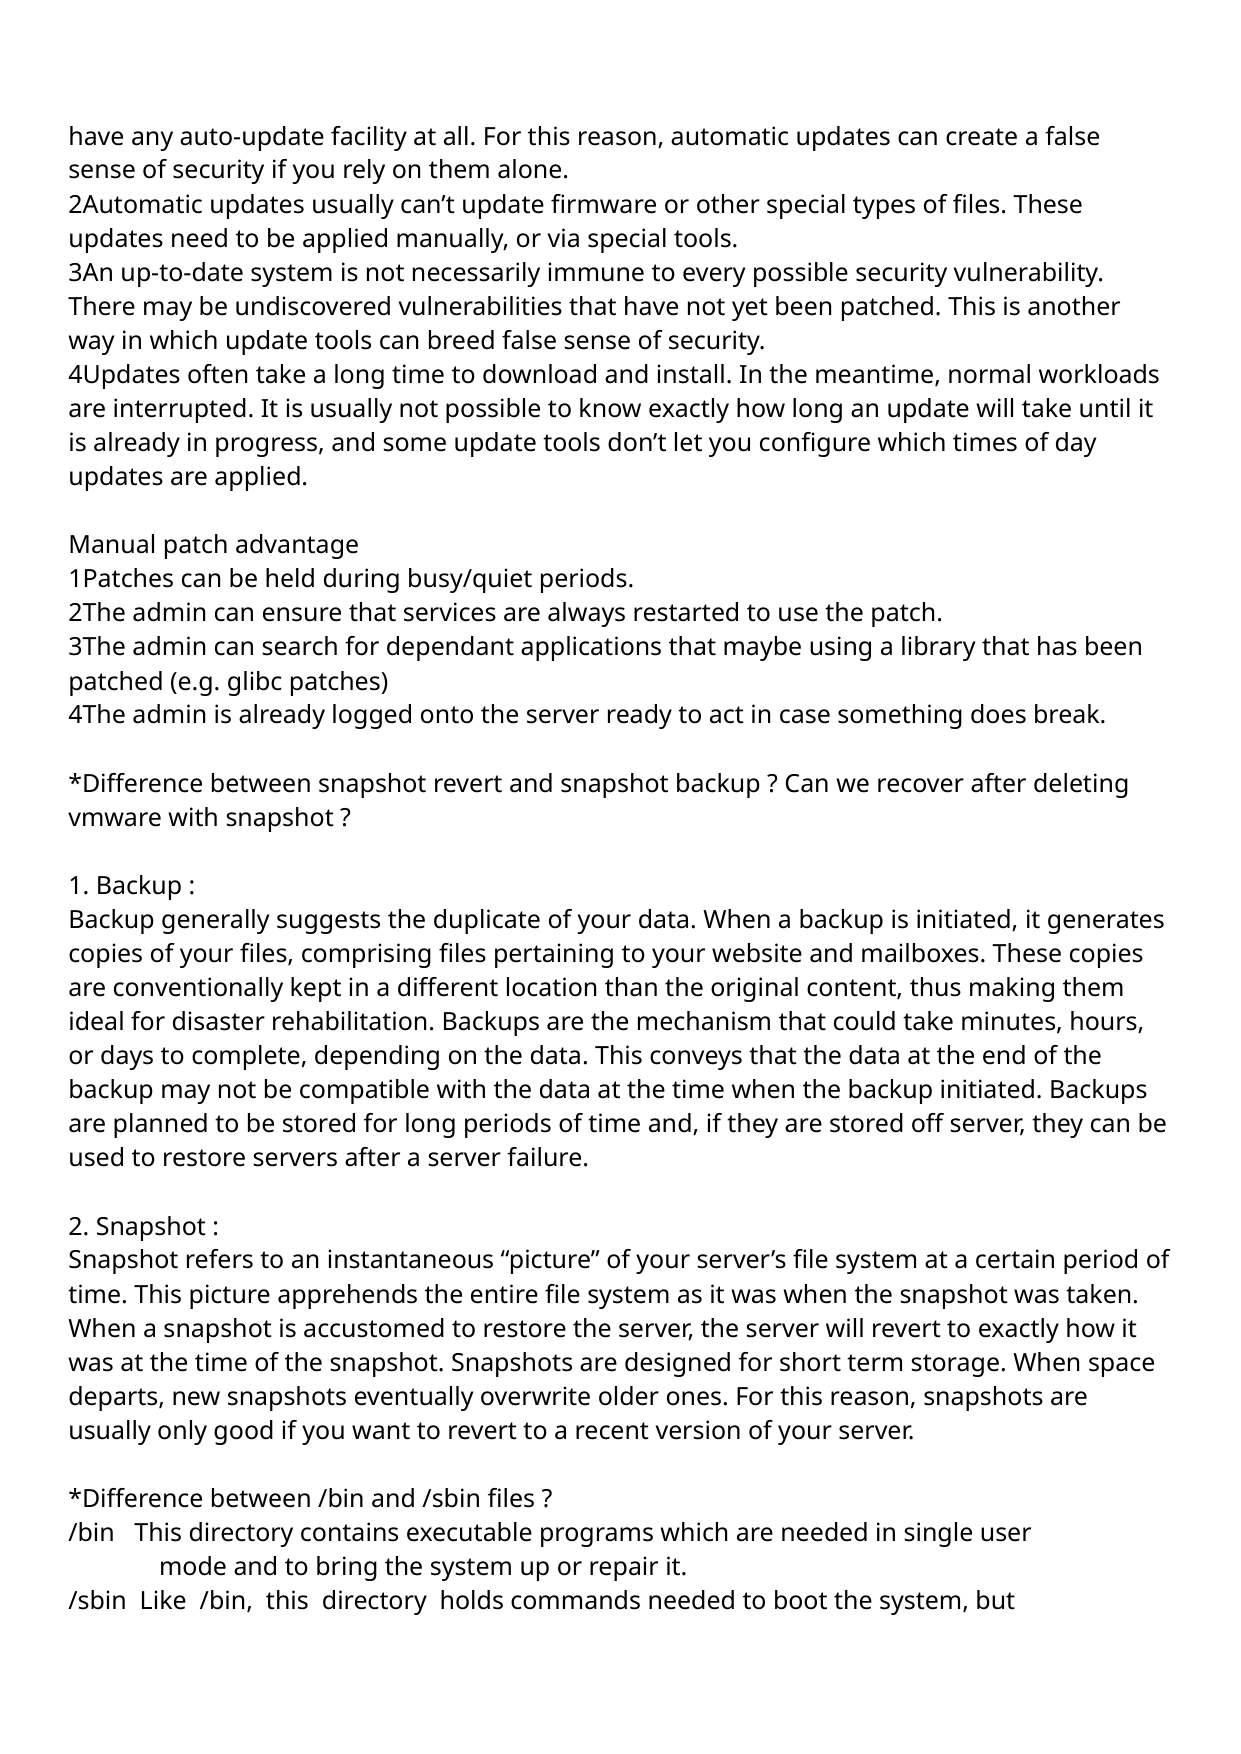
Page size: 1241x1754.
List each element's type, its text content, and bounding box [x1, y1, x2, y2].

text 1Patches can be held during busy/quiet periods. [68, 561, 1173, 595]
text 4Updates often take a long time to download and install. In the meantime, normal workloads are interrupted. It is usually not possible to know exactly how long an update will take until it is already in progress, and some update tools don’t let you configure which times of day updates are applied. [68, 357, 1173, 493]
text 3The admin can search for dependant applications that maybe using a library that has been patched (e.g. glibc patches) [68, 629, 1173, 697]
text mode and to bring the system up or repair it. [68, 1549, 1173, 1583]
text *Difference between /bin and /sbin files ? [68, 1481, 1173, 1515]
text /sbin Like /bin, this directory holds commands needed to boot the system, but [68, 1583, 1173, 1617]
text Manual patch advantage [68, 527, 1173, 561]
text 4The admin is already logged onto the server ready to act in case something does break. [68, 697, 1173, 731]
text 1. Backup : [68, 867, 1173, 902]
text Backup generally suggests the duplicate of your data. When a backup is initiated, it generates copies of your files, comprising files pertaining to your website and mailboxes. These copies are conventionally kept in a different location than the original content, thus making them ideal for disaster rehabilitation. Backups are the mechanism that could take minutes, hours, or days to complete, depending on the data. This conveys that the data at the end of the backup may not be compatible with the data at the time when the backup initiated. Backups are planned to be stored for long periods of time and, if they are stored off server, they can be used to restore servers after a server failure. [68, 902, 1173, 1174]
text 2Automatic updates usually can’t update firmware or other special types of files. These updates need to be applied manually, or via special tools. [68, 186, 1173, 254]
text /bin This directory contains executable programs which are needed in single user [68, 1515, 1173, 1549]
text 2. Snapshot : [68, 1208, 1173, 1242]
text *Difference between snapshot revert and snapshot backup ? Can we recover after deleting vmware with snapshot ? [68, 765, 1173, 833]
text have any auto-update facility at all. For this reason, automatic updates can create a false sense of security if you rely on them alone. [68, 118, 1173, 186]
text 3An up-to-date system is not necessarily immune to every possible security vulnerability. There may be undiscovered vulnerabilities that have not yet been patched. This is another way in which update tools can breed false sense of security. [68, 254, 1173, 357]
text Snapshot refers to an instantaneous “picture” of your server’s file system at a certain period of time. This picture apprehends the entire file system as it was when the snapshot was taken. When a snapshot is accustomed to restore the server, the server will revert to exactly how it was at the time of the snapshot. Snapshots are designed for short term storage. When space departs, new snapshots eventually overwrite older ones. For this reason, snapshots are usually only good if you want to revert to a recent version of your server. [68, 1242, 1173, 1447]
text 2The admin can ensure that services are always restarted to use the patch. [68, 595, 1173, 629]
